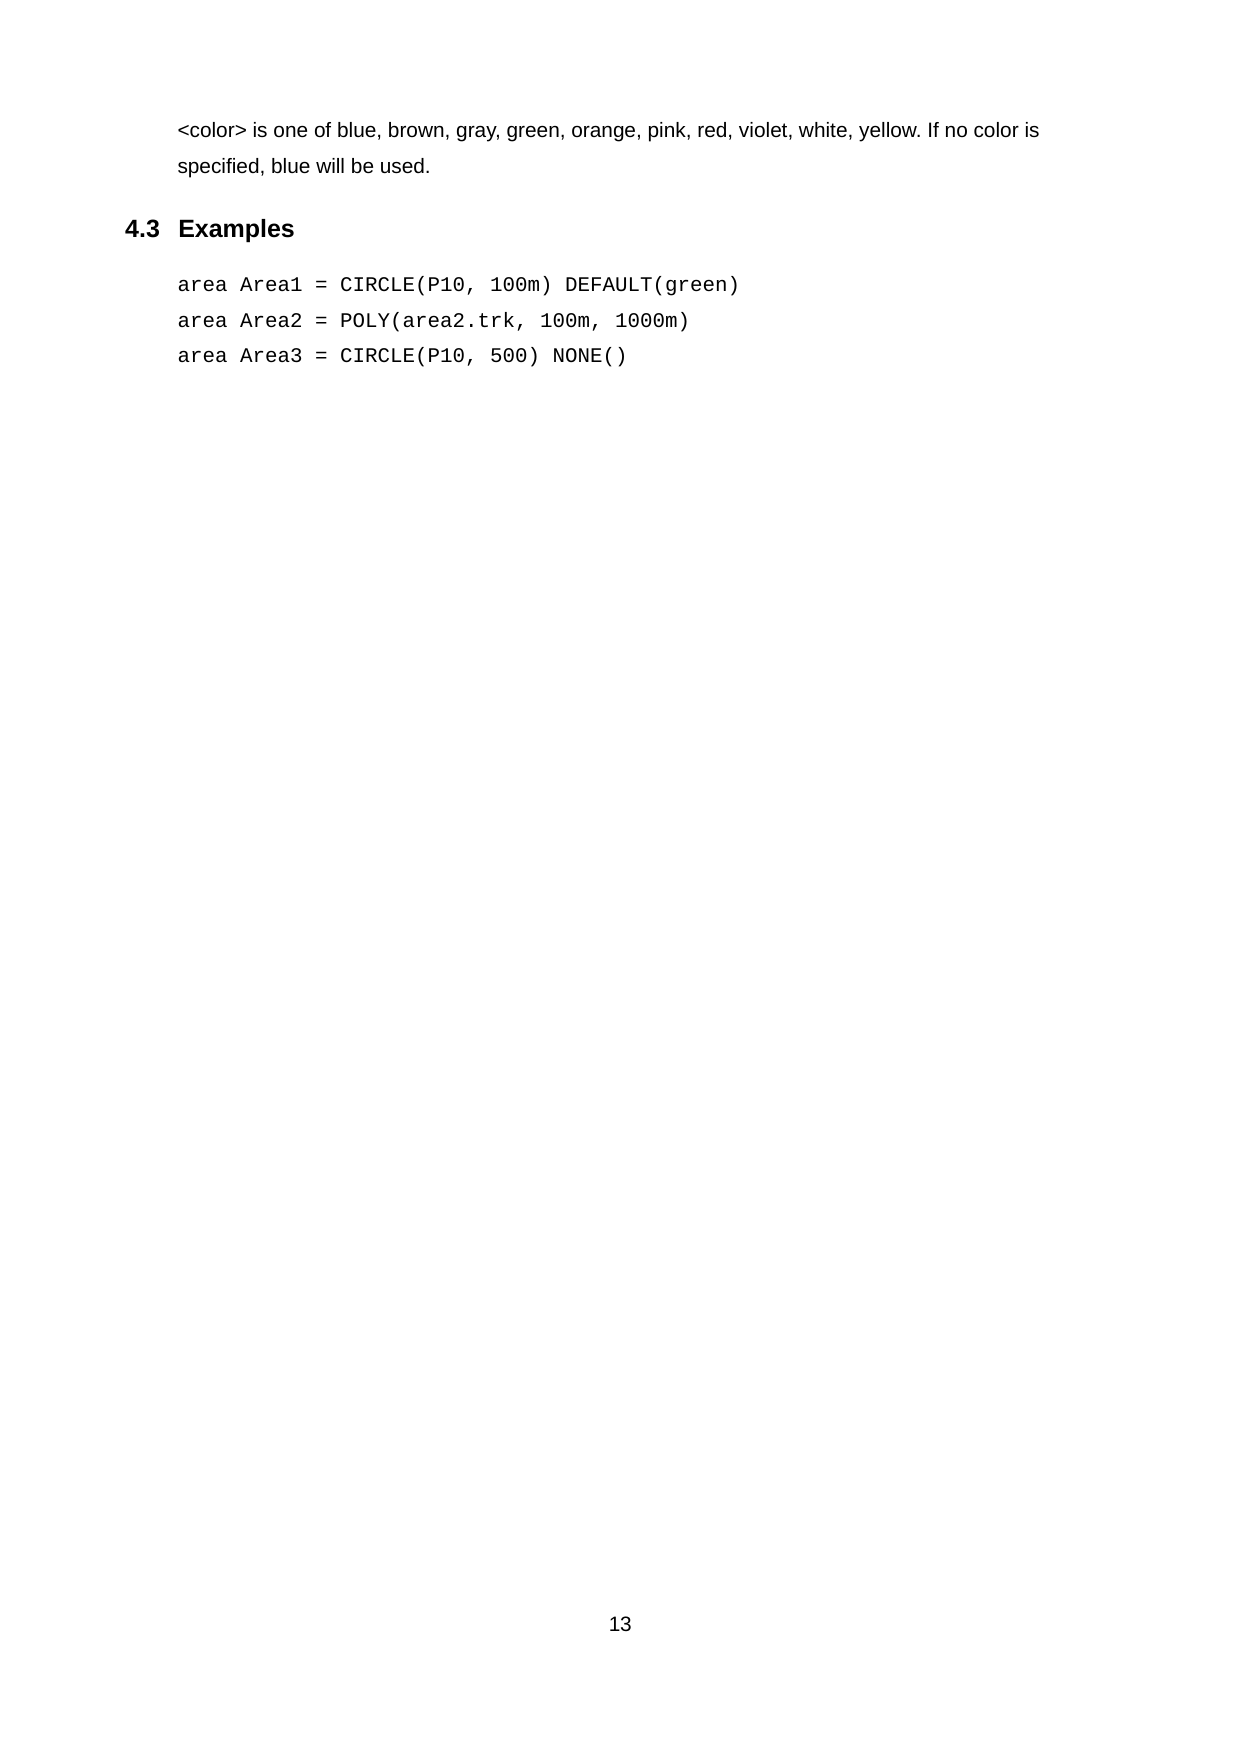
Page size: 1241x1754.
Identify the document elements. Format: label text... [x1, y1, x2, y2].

text area Area1 = CIRCLE(P10, 100m) DEFAULT(green) area Area2 = POLY(area2.trk, 100m, 1000m) area Area3 = CIRCLE(P10, 500) NONE() [177, 274, 1063, 369]
list <color> is one of blue, brown, gray, green, orange, pink, red, violet, white, yellow. If no color is specified, blue will be used. [177, 118, 1122, 178]
subtitle Examples [118, 214, 1122, 242]
